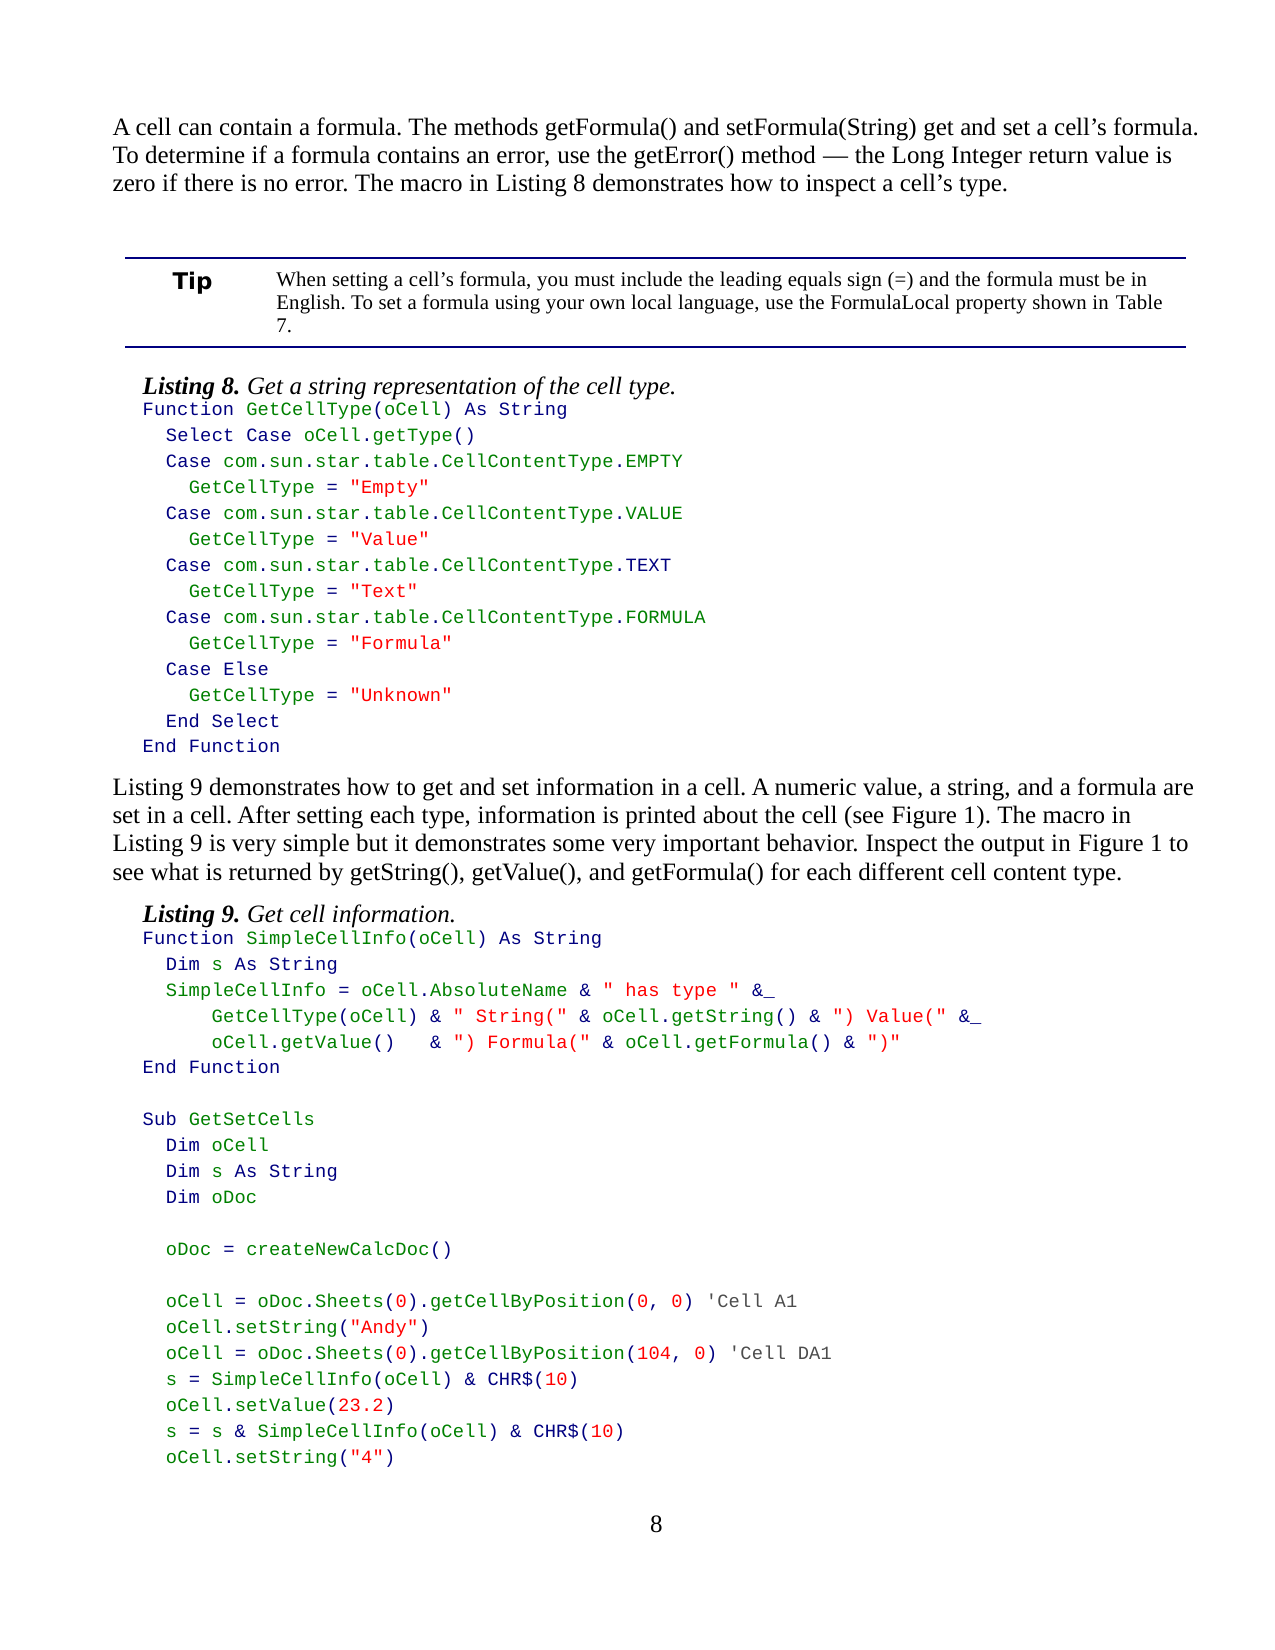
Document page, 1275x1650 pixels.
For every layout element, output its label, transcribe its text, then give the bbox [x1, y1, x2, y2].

text SimpleCellInfo = oCell.AbsoluteName & " has type " &_ [142, 980, 1200, 1002]
text Case Else [142, 659, 1200, 681]
text Case com.sun.star.table.CellContentType.TEXT [142, 555, 1200, 577]
list Listing 8. Get a string representation of the cell type. [142, 372, 1200, 400]
text Select Case oCell.getType() [142, 426, 1200, 447]
text oDoc = createNewCalcDoc() [142, 1239, 1200, 1261]
text s = s & SimpleCellInfo(oCell) & CHR$(10) [142, 1421, 1200, 1442]
text Case com.sun.star.table.CellContentType.EMPTY [142, 452, 1200, 473]
list Listing 9. Get cell information. [142, 900, 1200, 928]
text Listing 9 demonstrates how to get and set information in a cell. A numeric value, a string, and a formula are set in a cell. After setting each type, information is printed about the cell (see Figure 1). The macro in Listing 9 is very simple but it demonstrates some very important behavior. Inspect the output in Figure 1 to see what is returned by getString(), getValue(), and getFormula() for each different cell content type. [112, 773, 1200, 885]
text Dim oCell [142, 1136, 1200, 1157]
table_header Tip [125, 259, 260, 346]
text GetCellType = "Empty" [142, 477, 1200, 499]
table_header When setting a cell’s formula, you must include the leading equals sign (=) and the formula must be in English. To set a formula using your own local language, use the FormulaLocal property shown in Table 7. [260, 259, 1186, 346]
text A cell can contain a formula. The methods getFormula() and setFormula(String) get and set a cell’s formula. To determine if a formula contains an error, use the getError() method — the Long Integer return value is zero if there is no error. The macro in Listing 8 demonstrates how to inspect a cell’s type. [112, 112, 1200, 197]
text GetCellType = "Text" [142, 581, 1200, 603]
text End Function [142, 737, 1200, 758]
text oCell.setString("Andy") [142, 1317, 1200, 1339]
text Dim s As String [142, 954, 1200, 976]
text GetCellType(oCell) & " String(" & oCell.getString() & ") Value(" &_ [142, 1006, 1200, 1027]
text End Function [142, 1058, 1200, 1079]
text oCell.setString("4") [142, 1447, 1200, 1468]
text End Select [142, 711, 1200, 732]
text oCell = oDoc.Sheets(0).getCellByPosition(104, 0) 'Cell DA1 [142, 1343, 1200, 1365]
text GetCellType = "Value" [142, 529, 1200, 551]
text Sub GetSetCells [142, 1110, 1200, 1131]
text Case com.sun.star.table.CellContentType.FORMULA [142, 607, 1200, 629]
text s = SimpleCellInfo(oCell) & CHR$(10) [142, 1369, 1200, 1391]
text GetCellType = "Formula" [142, 633, 1200, 654]
text oCell.setValue(23.2) [142, 1395, 1200, 1417]
text Function SimpleCellInfo(oCell) As String [142, 928, 1200, 950]
text Dim oDoc [142, 1188, 1200, 1209]
text oCell.getValue() & ") Formula(" & oCell.getFormula() & ")" [142, 1032, 1200, 1053]
text Case com.sun.star.table.CellContentType.VALUE [142, 503, 1200, 525]
text Function GetCellType(oCell) As String [142, 400, 1200, 421]
text oCell = oDoc.Sheets(0).getCellByPosition(0, 0) 'Cell A1 [142, 1291, 1200, 1313]
text Dim s As String [142, 1162, 1200, 1183]
text GetCellType = "Unknown" [142, 685, 1200, 706]
